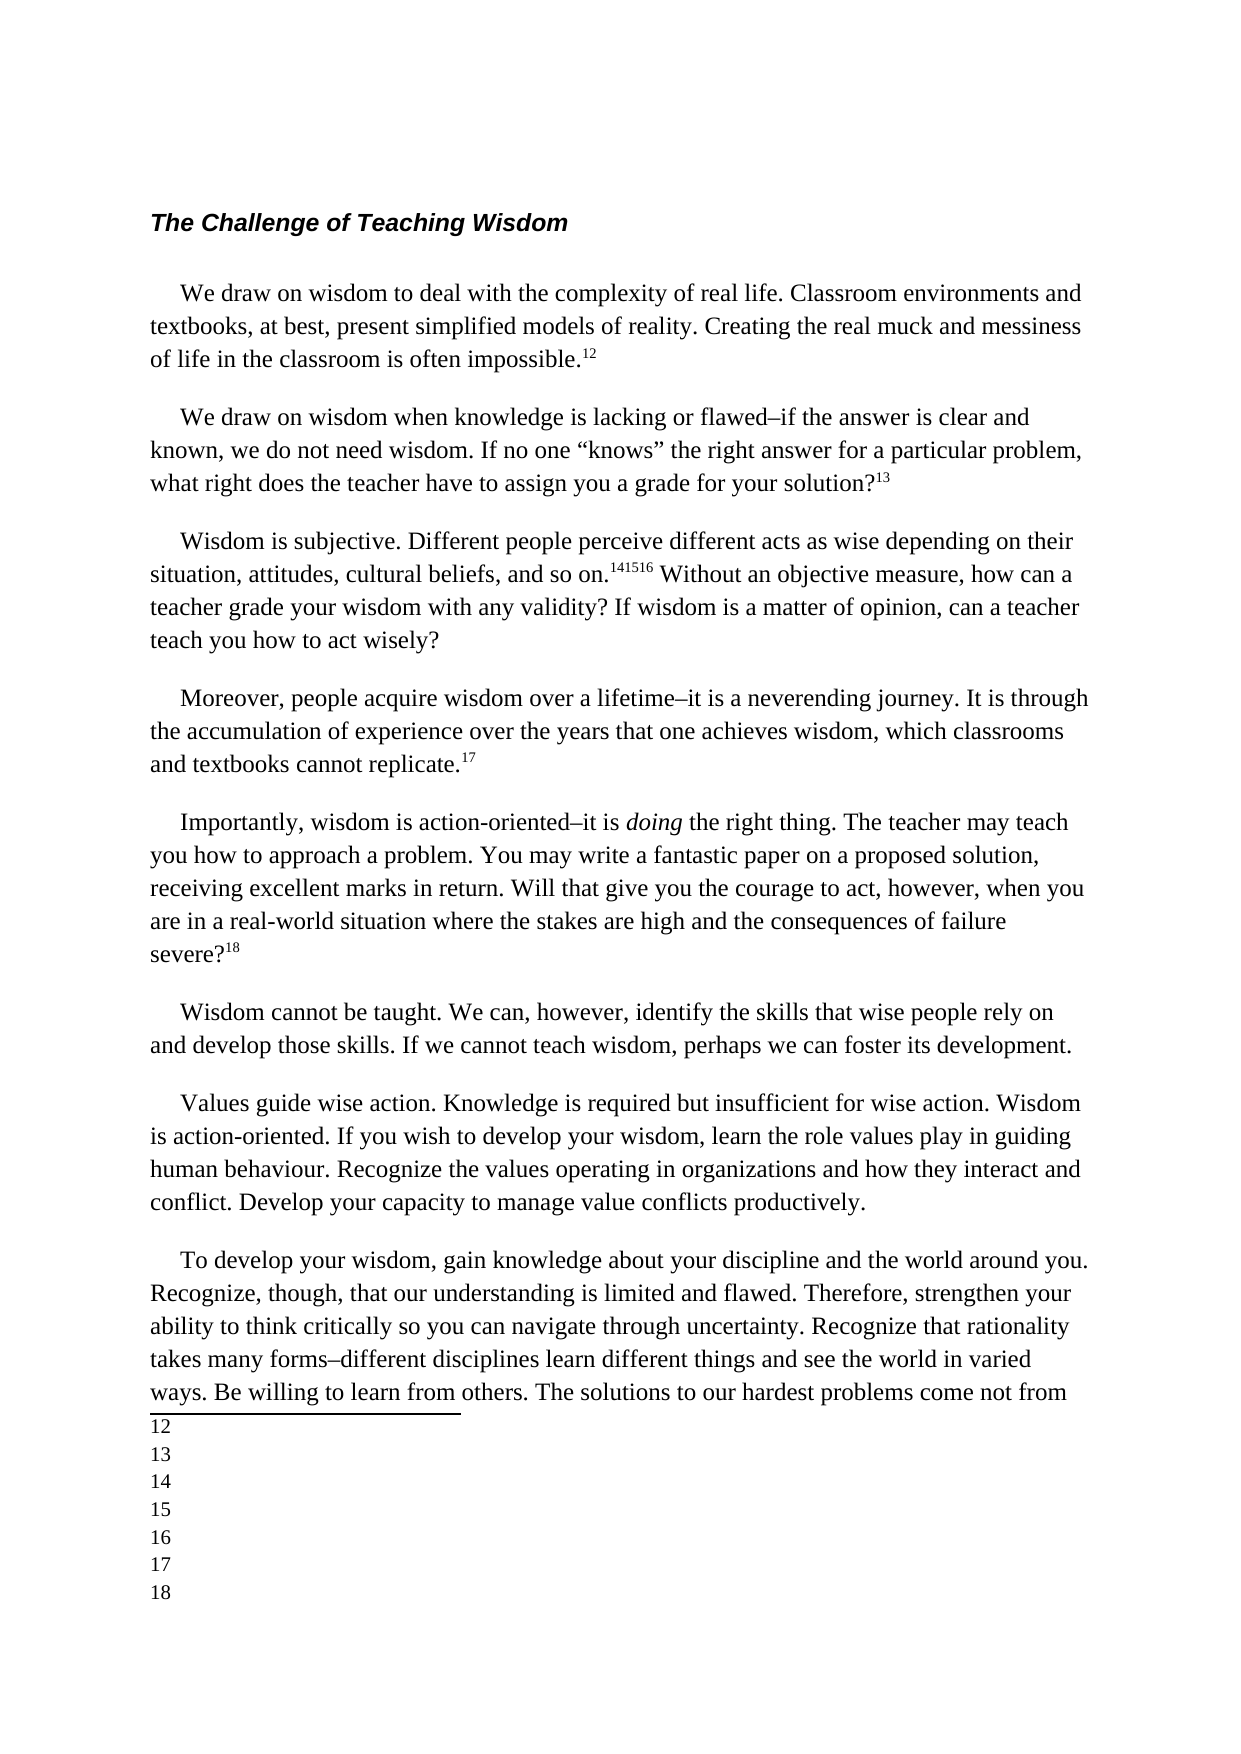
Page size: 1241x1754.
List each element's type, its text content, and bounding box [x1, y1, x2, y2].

text Moreover, people acquire wisdom over a lifetime–it is a neverending journey. It is through the accumulation of experience over the years that one achieves wisdom, which classrooms and textbooks cannot replicate. [150, 683, 1090, 778]
subtitle The Challenge of Teaching Wisdom [150, 208, 1090, 237]
text We draw on wisdom to deal with the complexity of real life. Classroom environments and textbooks, at best, present simplified models of reality. Creating the real muck and messiness of life in the classroom is often impossible. [150, 278, 1090, 373]
text We draw on wisdom when knowledge is lacking or flawed–if the answer is clear and known, we do not need wisdom. If no one “knows” the right answer for a particular problem, what right does the teacher have to assign you a grade for your solution? [150, 402, 1090, 497]
text Wisdom cannot be taught. We can, however, identify the skills that wise people rely on and develop those skills. If we cannot teach wisdom, perhaps we can foster its development. [150, 997, 1090, 1059]
text Wisdom is subjective. Different people perceive different acts as wise depending on their situation, attitudes, cultural beliefs, and so on. Without an objective measure, how can a teacher grade your wisdom with any validity? If wisdom is a matter of opinion, can a teacher teach you how to act wisely? [150, 526, 1090, 654]
text To develop your wisdom, gain knowledge about your discipline and the world around you. Recognize, though, that our understanding is limited and flawed. Therefore, strengthen your ability to think critically so you can navigate through uncertainty. Recognize that rationality takes many forms–different disciplines learn different things and see the world in varied ways. Be willing to learn from others. The solutions to our hardest problems come not from [150, 1245, 1090, 1406]
text Values guide wise action. Knowledge is required but insufficient for wise action. Wisdom is action-oriented. If you wish to develop your wisdom, learn the role values play in guiding human behaviour. Recognize the values operating in organizations and how they interact and conflict. Develop your capacity to manage value conflicts productively. [150, 1088, 1090, 1216]
text Importantly, wisdom is action-oriented–it is doing the right thing. The teacher may teach you how to approach a problem. You may write a fantastic paper on a proposed solution, receiving excellent marks in return. Will that give you the courage to act, however, when you are in a real-world situation where the stakes are high and the consequences of failure severe? [150, 807, 1090, 968]
